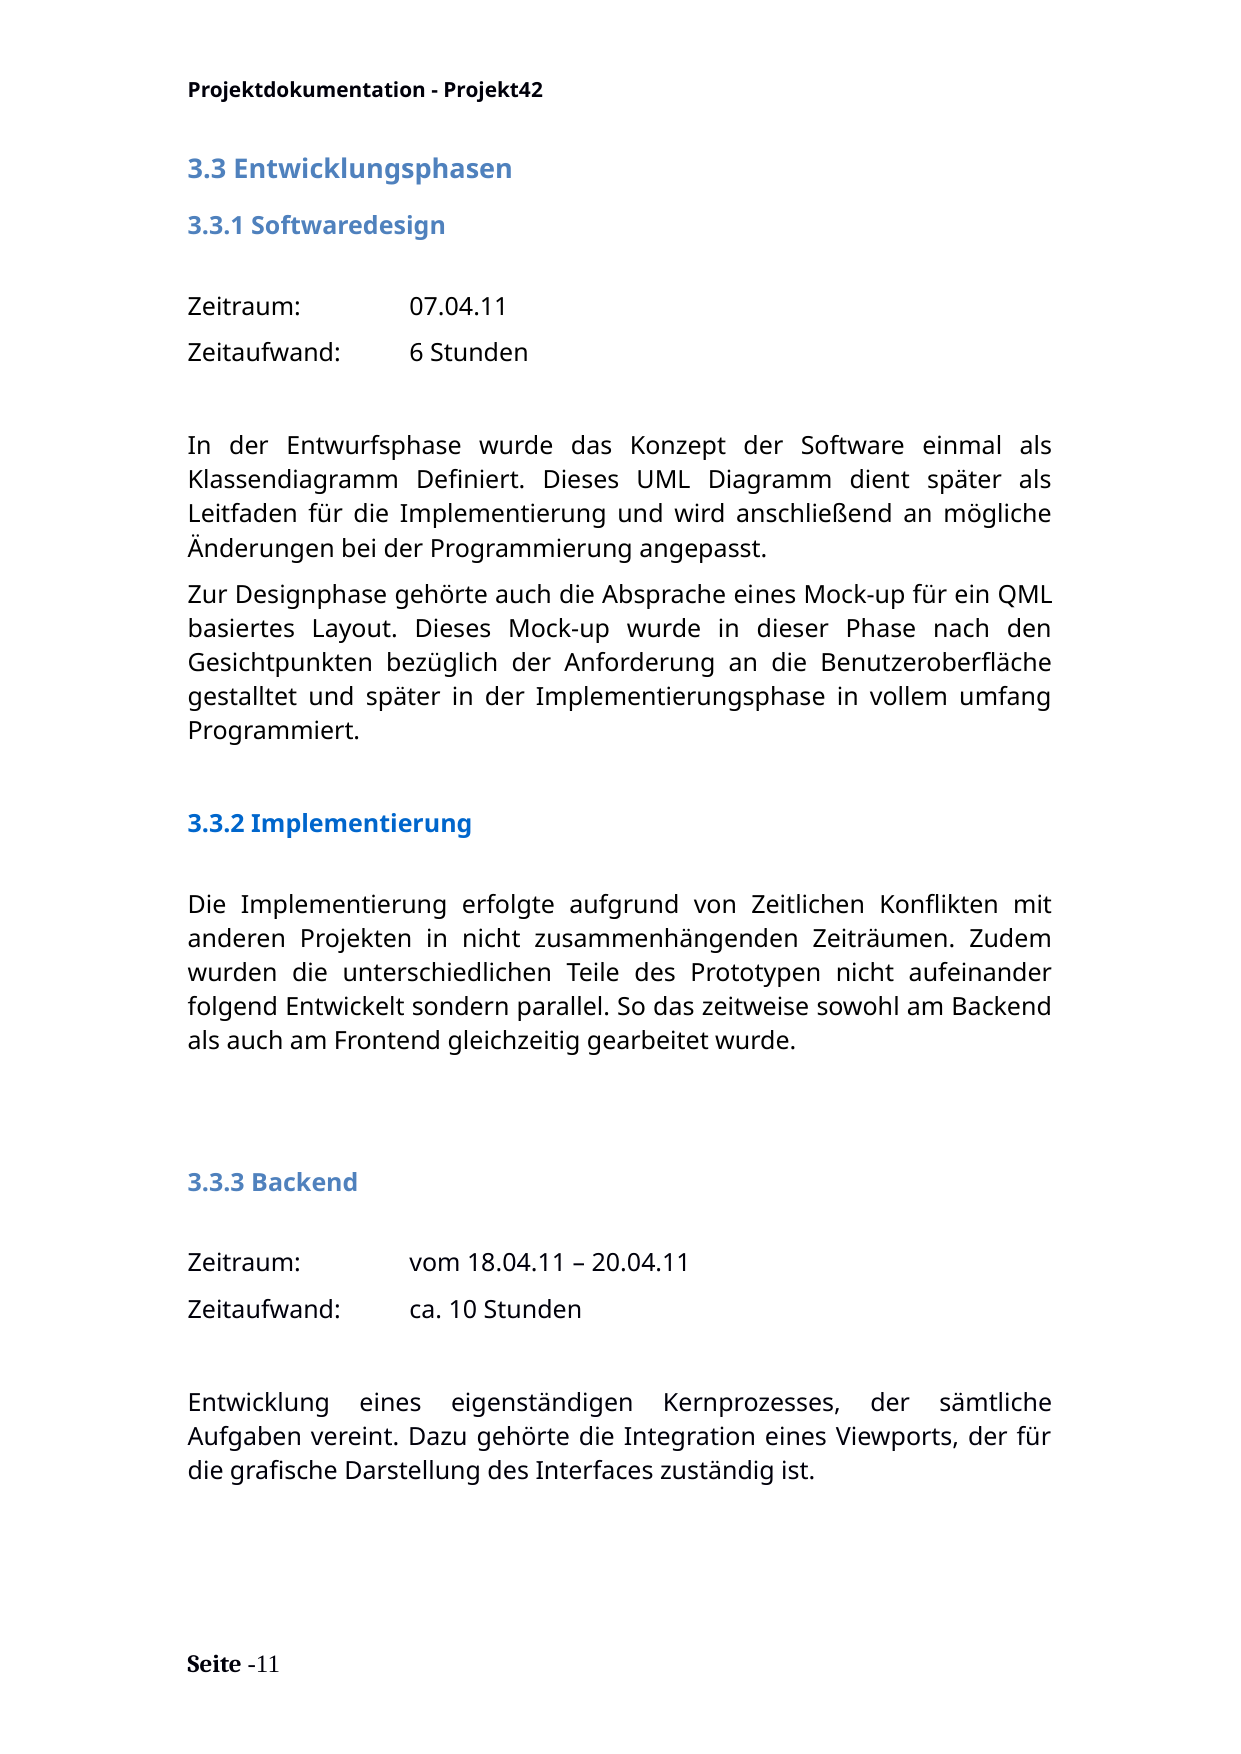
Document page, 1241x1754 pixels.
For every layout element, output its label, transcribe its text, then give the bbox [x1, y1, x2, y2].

text Die Implementierung erfolgte aufgrund von Zeitlichen Konflikten mit anderen Projekten in nicht zusammenhängenden Zeiträumen. Zudem wurden die unterschiedlichen Teile des Prototypen nicht aufeinander folgend Entwickelt sondern parallel. So das zeitweise sowohl am Backend als auch am Frontend gleichzeitig gearbeitet wurde. [187, 887, 1053, 1057]
text Zeitraum: vom 18.04.11 – 20.04.11 [187, 1245, 1053, 1279]
subtitle 3.3.1 Softwaredesign [187, 208, 1053, 242]
text Zeitraum: 07.04.11 [187, 288, 1053, 322]
subtitle 3.3.3 Backend [187, 1164, 1053, 1198]
text Zeitaufwand: 6 Stunden [187, 335, 1053, 369]
subtitle 3.3 Entwicklungsphasen [187, 150, 1053, 187]
text Zeitaufwand: ca. 10 Stunden [187, 1291, 1053, 1325]
text Zur Designphase gehörte auch die Absprache eines Mock-up für ein QML basiertes Layout. Dieses Mock-up wurde in dieser Phase nach den Gesichtpunkten bezüglich der Anforderung an die Benutzeroberfläche gestalltet und später in der Implementierungsphase in vollem umfang Programmiert. [187, 577, 1053, 747]
text 3.3.2 Implementierung [187, 806, 1053, 840]
text In der Entwurfsphase wurde das Konzept der Software einmal als Klassendiagramm Definiert. Dieses UML Diagramm dient später als Leitfaden für die Implementierung und wird anschließend an mögliche Änderungen bei der Programmierung angepasst. [187, 428, 1053, 564]
text Entwicklung eines eigenständigen Kernprozesses, der sämtliche Aufgaben vereint. Dazu gehörte die Integration eines Viewports, der für die grafische Darstellung des Interfaces zuständig ist. [187, 1384, 1053, 1487]
